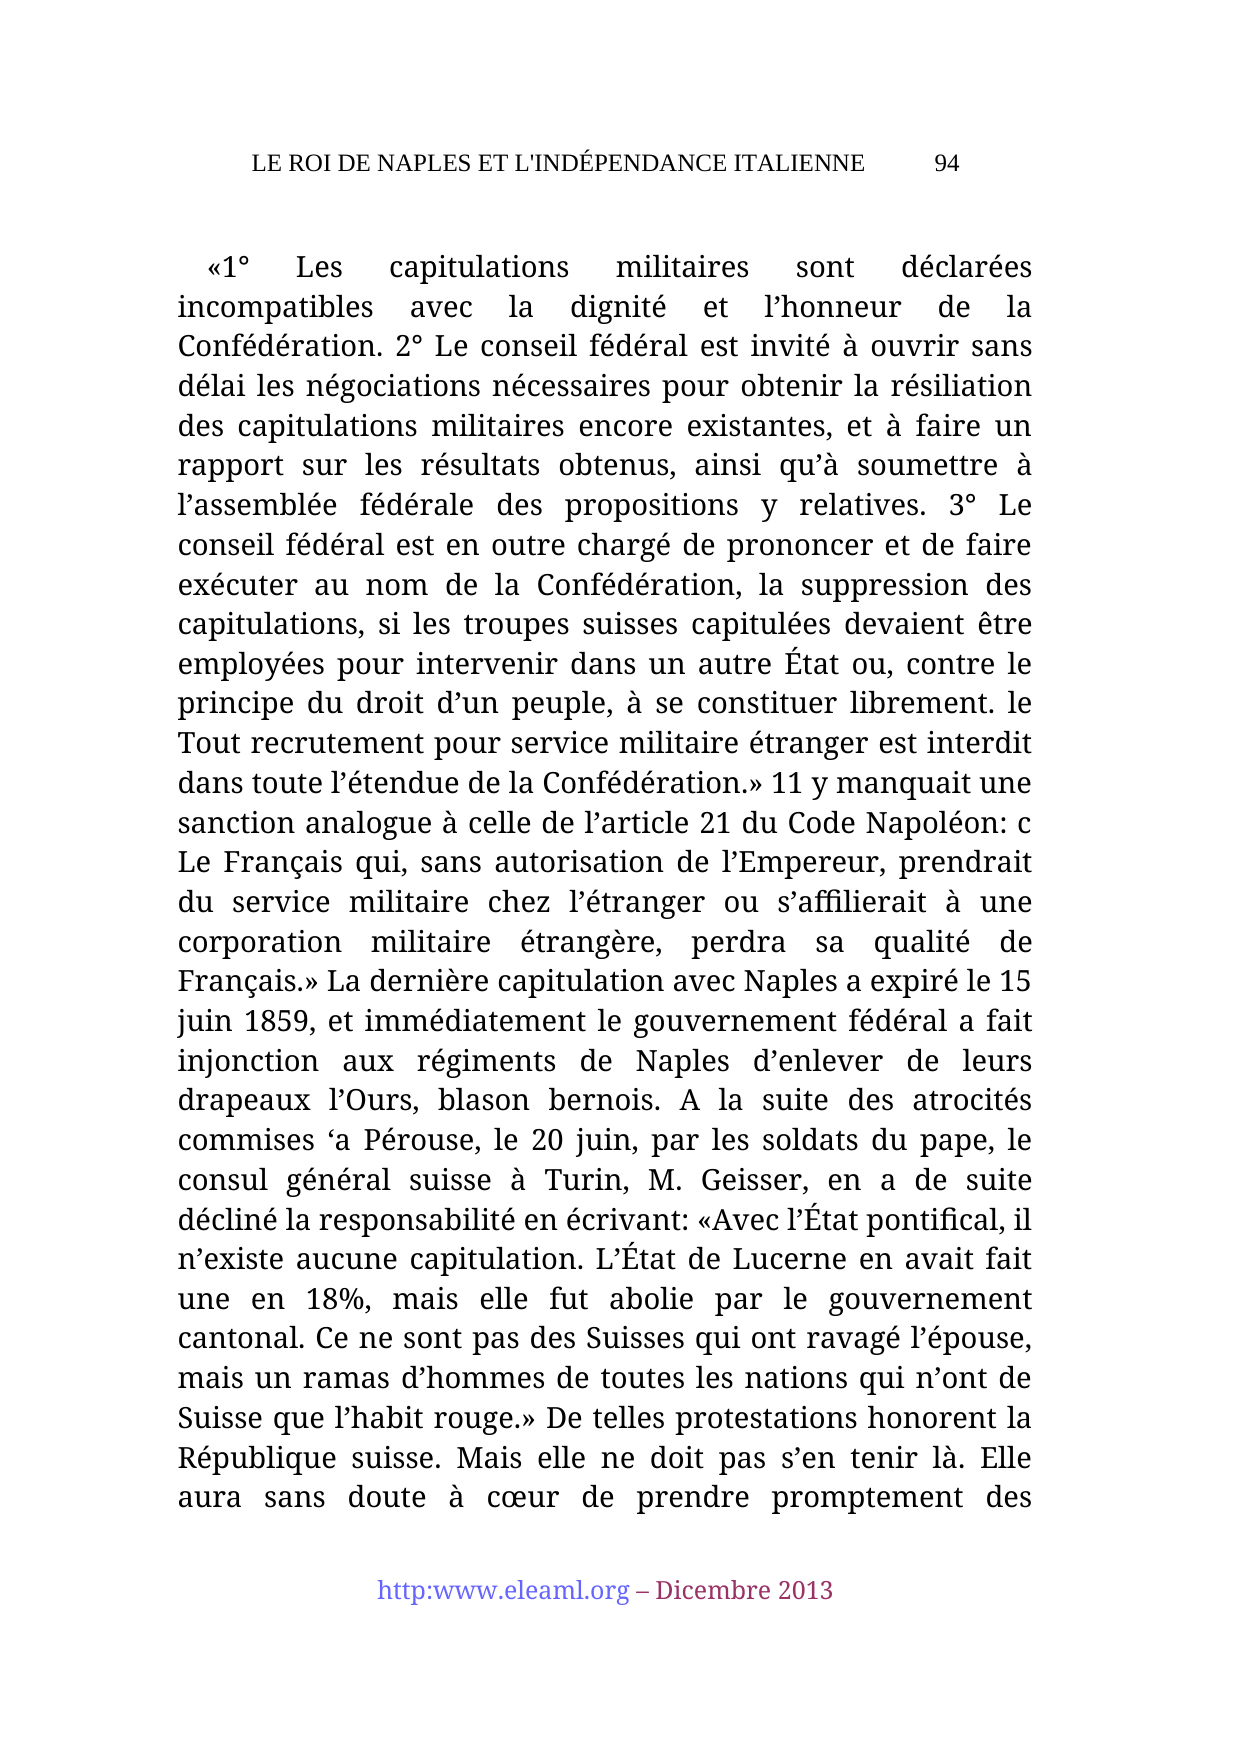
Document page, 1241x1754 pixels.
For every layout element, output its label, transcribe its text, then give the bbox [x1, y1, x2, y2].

text «1° Les capitulations militaires sont déclarées incompatibles avec la dignité et l’honneur de la Confédération. 2° Le conseil fédéral est invité à ouvrir sans délai les négociations nécessaires pour obtenir la résiliation des capitulations militaires encore existantes, et à faire un rapport sur les résultats obtenus, ainsi qu’à soumettre à l’assemblée fédérale des propositions y relatives. 3° Le conseil fédéral est en outre chargé de prononcer et de faire exécuter au nom de la Confédération, la suppression des capitulations, si les troupes suisses capitulées devaient être employées pour intervenir dans un autre État ou, contre le principe du droit d’un peuple, à se constituer librement. le Tout recrutement pour service militaire étranger est interdit dans toute l’étendue de la Confédération.» 11 y manquait une sanction analogue à celle de l’article 21 du Code Napoléon: c Le Français qui, sans autorisation de l’Empereur, prendrait du service militaire chez l’étranger ou s’affilierait à une corporation militaire étrangère, perdra sa qualité de Français.» La dernière capitulation avec Naples a expiré le 15 juin 1859, et immédiatement le gouvernement fédéral a fait injonction aux régiments de Naples d’enlever de leurs drapeaux l’Ours, blason bernois. A la suite des atrocités commises ‘a Pérouse, le 20 juin, par les soldats du pape, le consul général suisse à Turin, M. Geisser, en a de suite décliné la responsabilité en écrivant: «Avec l’État pontifical, il n’existe aucune capitulation. L’État de Lucerne en avait fait une en 18%, mais elle fut abolie par le gouvernement cantonal. Ce ne sont pas des Suisses qui ont ravagé l’épouse, mais un ramas d’hommes de toutes les nations qui n’ont de Suisse que l’habit rouge.» De telles protestations honorent la République suisse. Mais elle ne doit pas s’en tenir là. Elle aura sans doute à cœur de prendre promptement des [177, 246, 1033, 1516]
